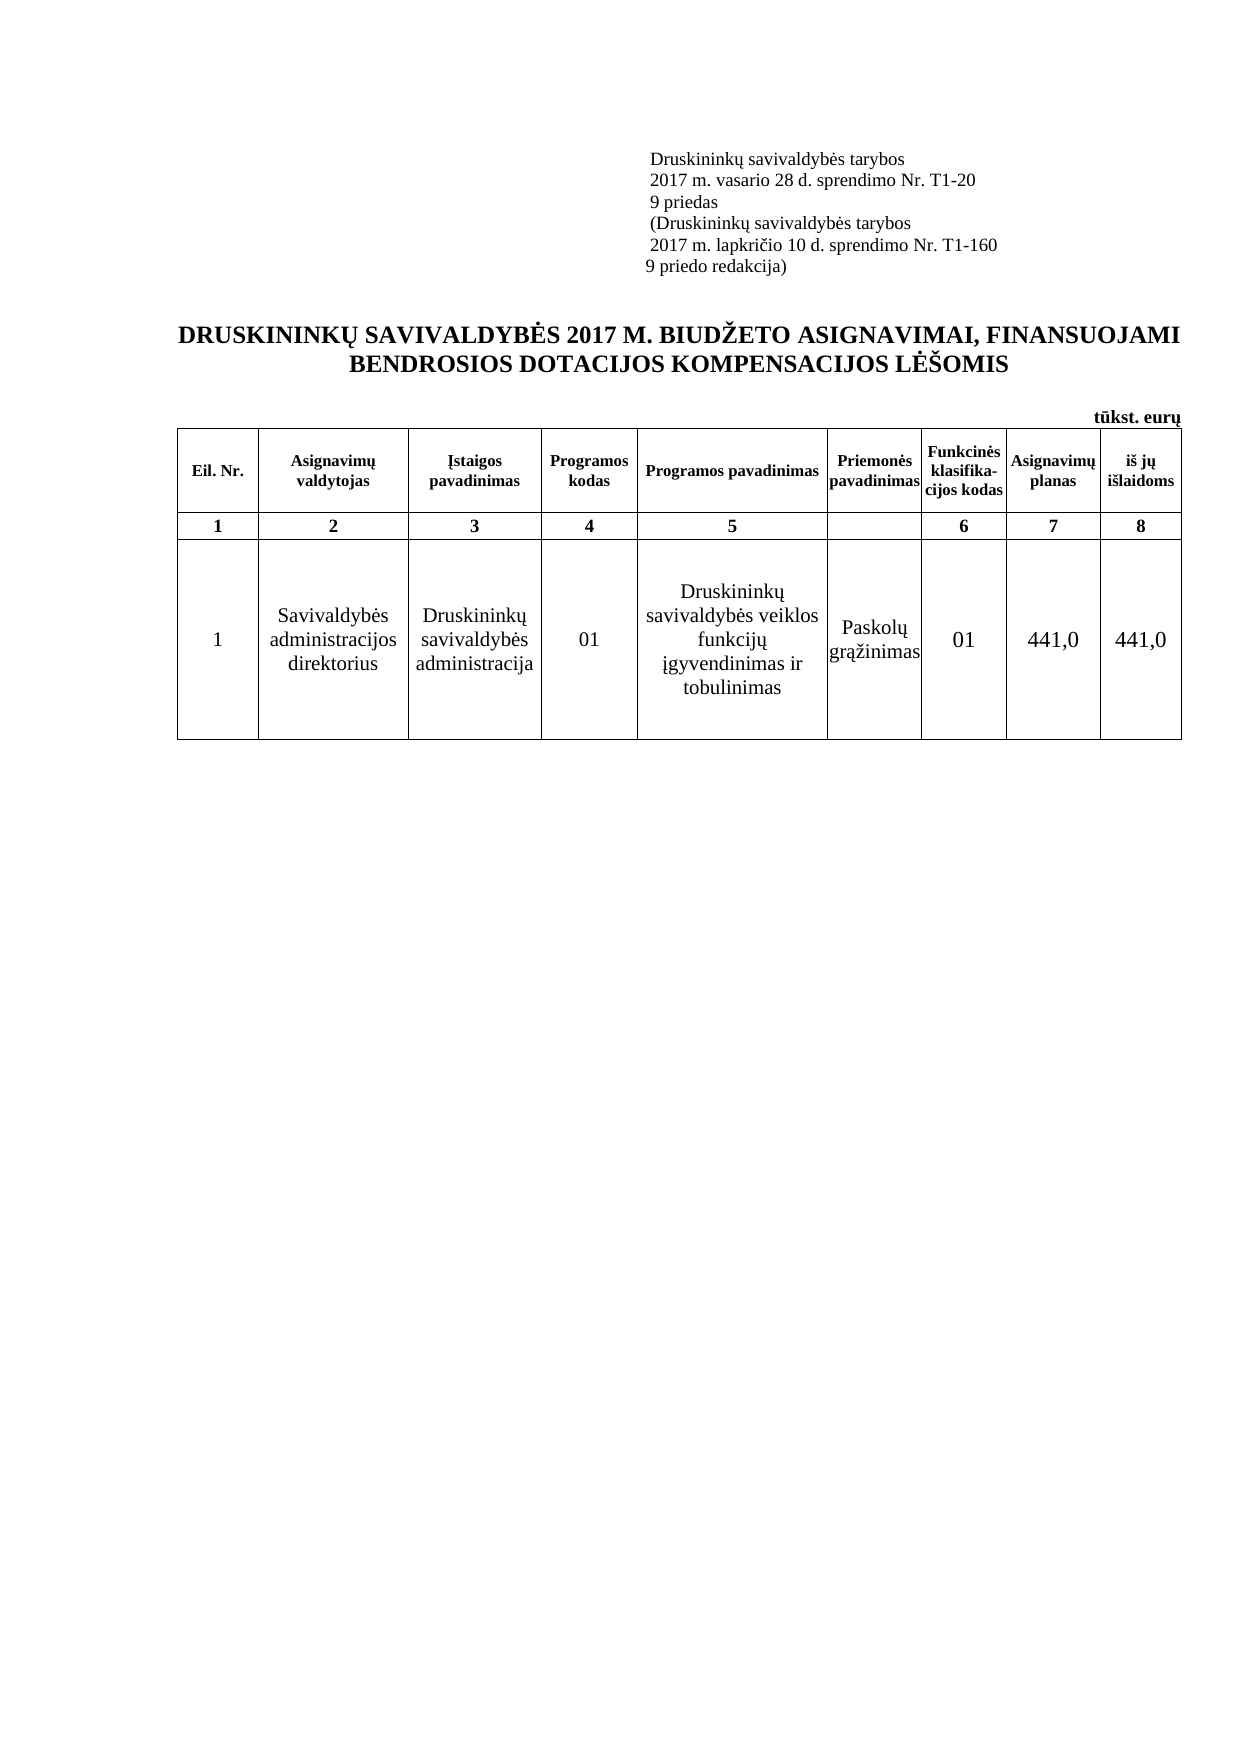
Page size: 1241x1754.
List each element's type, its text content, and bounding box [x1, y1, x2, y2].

text 9 priedo redakcija) [177, 255, 1181, 277]
table_cell 2 [259, 513, 408, 538]
table_cell [828, 513, 921, 538]
text 9 priedas [177, 191, 1181, 212]
table_cell 3 [409, 513, 541, 538]
text 2017 m. lapkričio 10 d. sprendimo Nr. T1-160 [177, 234, 1181, 255]
text DRUSKININKŲ SAVIVALDYBĖS 2017 M. BIUDŽETO ASIGNAVIMAI, FINANSUOJAMI BENDROSIOS DOTACIJOS KOMPENSACIJOS LĖŠOMIS [177, 320, 1181, 378]
text tūkst. eurų [177, 406, 1181, 428]
table_cell 6 [922, 513, 1006, 538]
table_header Programos kodas [542, 429, 637, 512]
table_cell Savivaldybės administracijos direktorius [259, 540, 408, 738]
table_cell 441,0 [1007, 540, 1100, 738]
table_header Priemonės pavadinimas [828, 429, 921, 512]
table_cell 1 [178, 540, 258, 738]
table_header iš jų išlaidoms [1101, 429, 1181, 512]
table_cell 7 [1007, 513, 1100, 538]
table_cell 4 [542, 513, 637, 538]
table_cell 01 [542, 540, 637, 738]
text Druskininkų savivaldybės tarybos [365, 148, 1181, 169]
table_header Programos pavadinimas [638, 429, 827, 512]
table_cell Druskininkų savivaldybės veiklos funkcijų įgyvendinimas ir tobulinimas [638, 540, 827, 738]
table_cell Druskininkų savivaldybės administracija [409, 540, 541, 738]
table_header Asignavimų planas [1007, 429, 1100, 512]
table_header Asignavimų valdytojas [259, 429, 408, 512]
table_cell 5 [638, 513, 827, 538]
text 2017 m. vasario 28 d. sprendimo Nr. T1-20 [177, 169, 1181, 191]
text (Druskininkų savivaldybės tarybos [177, 212, 1181, 234]
table_cell 01 [922, 540, 1006, 738]
table_cell 441,0 [1101, 540, 1181, 738]
table_cell 1 [178, 513, 258, 538]
table_header Funkcinės klasifika-cijos kodas [922, 429, 1006, 512]
table_cell Paskolų grąžinimas [828, 540, 921, 738]
table_header Įstaigos pavadinimas [409, 429, 541, 512]
table_cell 8 [1101, 513, 1181, 538]
table_header Eil. Nr. [178, 429, 258, 512]
